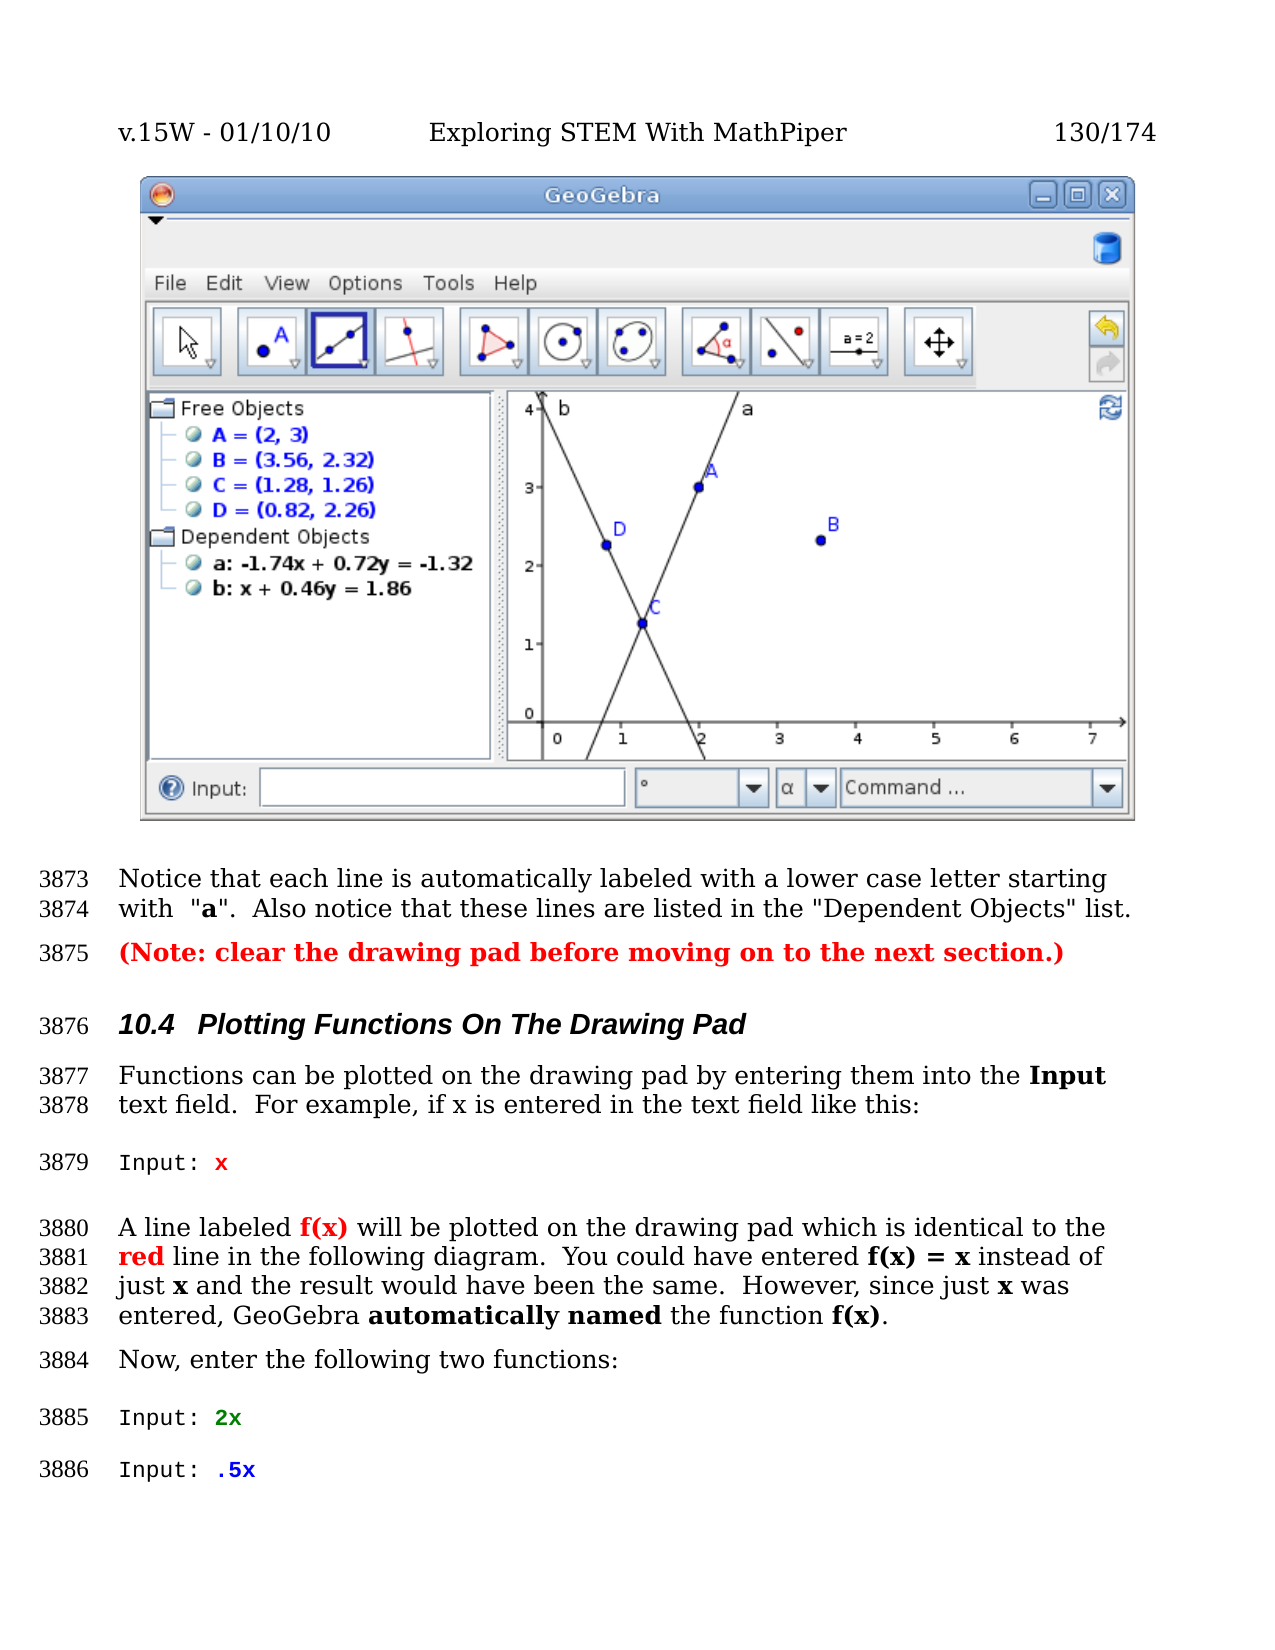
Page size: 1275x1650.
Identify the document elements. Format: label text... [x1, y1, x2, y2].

text A line labeled f(x) will be plotted on the drawing pad which is identical to the red line in the following diagram. You could have entered f(x) = x instead of just x and the result would have been the same. However, since just x was entered, GeoGebra automatically named the function f(x). [118, 1212, 1157, 1330]
picture [140, 176, 1136, 821]
text Input: x [118, 1152, 1157, 1178]
text (Note: clear the drawing pad before moving on to the next section.) [118, 938, 1157, 968]
text Notice that each line is automatically labeled with a lower case letter starting with "a". Also notice that these lines are listed in the "Dependent Objects" list. [118, 865, 1157, 923]
text Input: .5x [118, 1458, 1157, 1484]
subtitle Plotting Functions On The Drawing Pad [118, 1007, 1157, 1040]
text Functions can be plotted on the drawing pad by entering them into the Input text field. For example, if x is entered in the text field like this: [118, 1061, 1157, 1120]
text Input: 2x [118, 1406, 1157, 1432]
text Now, enter the following two functions: [118, 1345, 1157, 1374]
